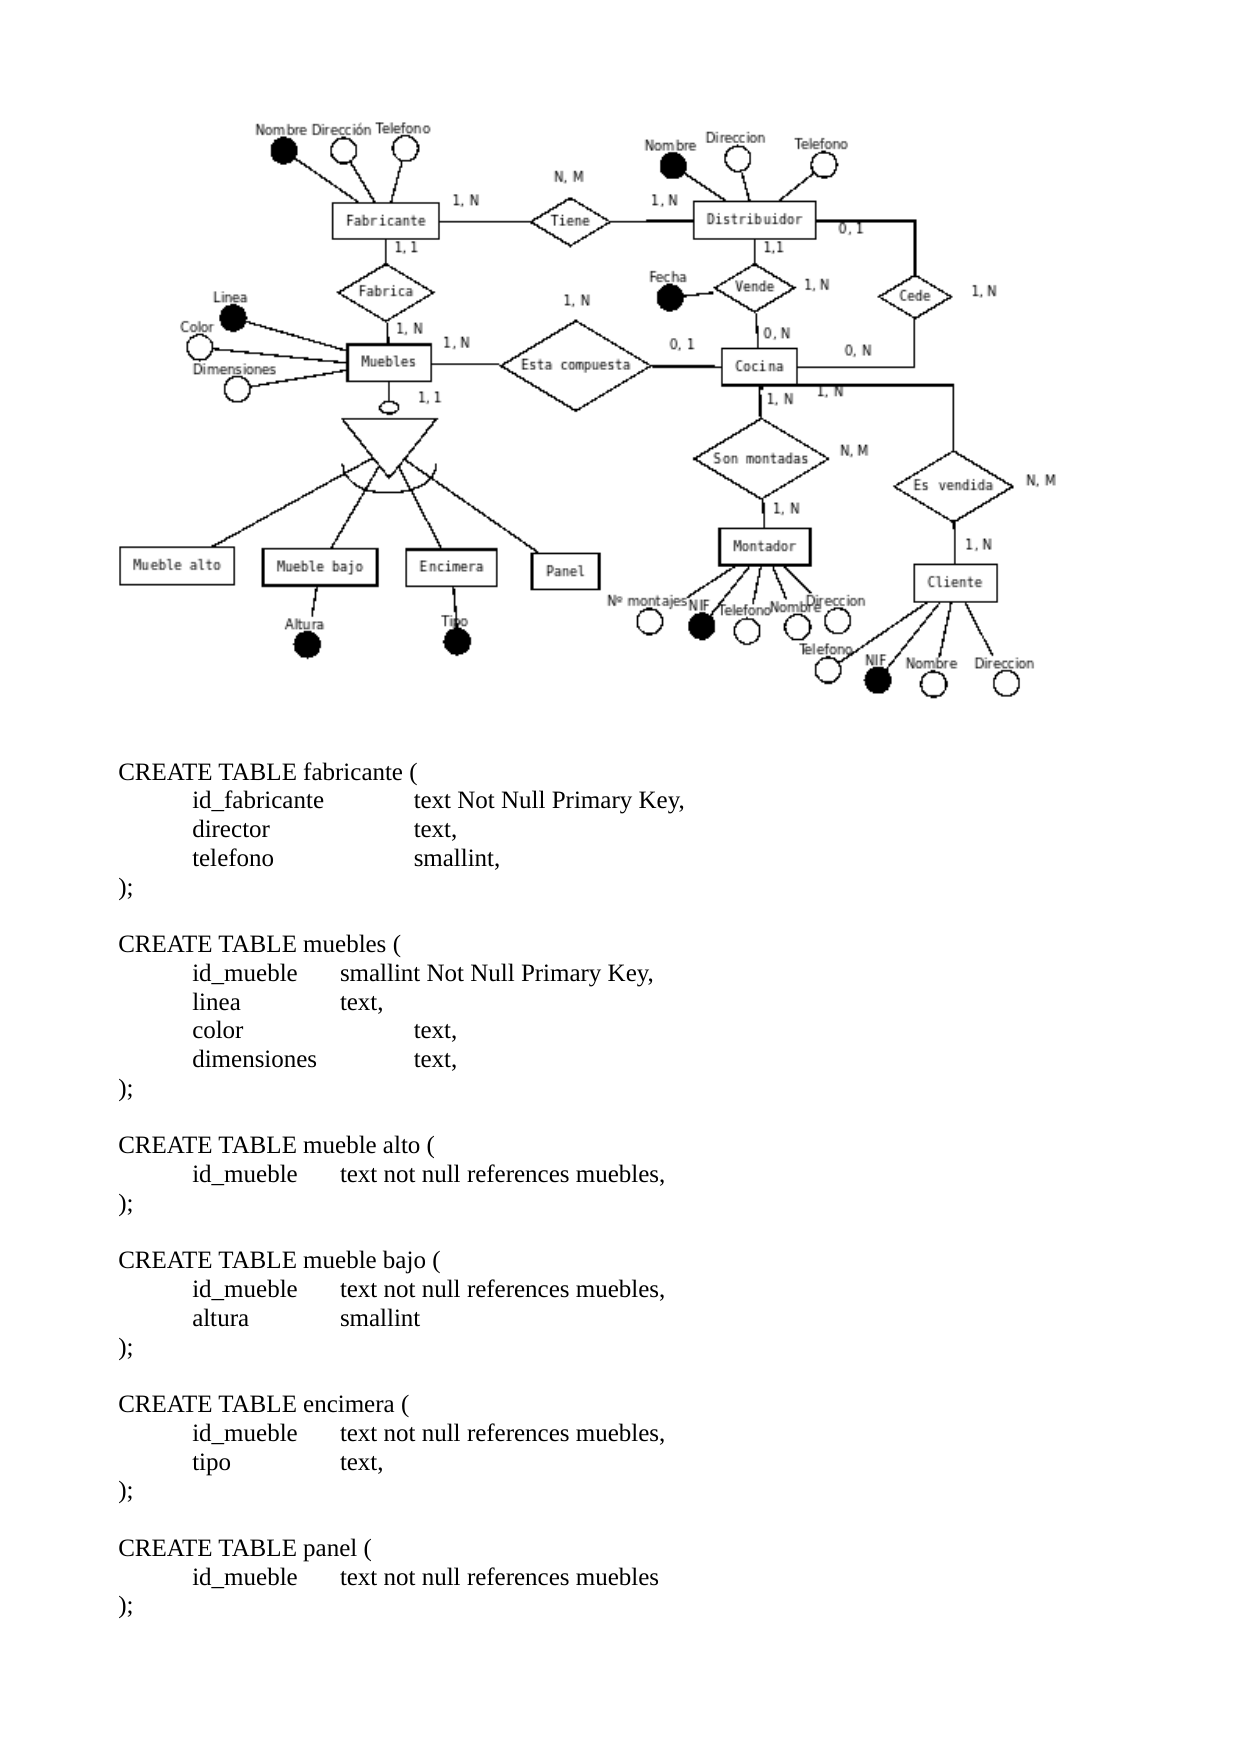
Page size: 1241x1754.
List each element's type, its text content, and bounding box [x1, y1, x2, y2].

text linea text, [118, 987, 1122, 1016]
text id_mueble smallint Not Null Primary Key, [118, 958, 1122, 987]
text CREATE TABLE panel ( [118, 1533, 1122, 1562]
text id_mueble text not null references muebles, [118, 1418, 1122, 1447]
text ); [118, 1332, 1122, 1361]
text CREATE TABLE mueble bajo ( [118, 1246, 1122, 1274]
text id_mueble text not null references muebles [118, 1562, 1122, 1591]
text ); [118, 872, 1122, 901]
text id_mueble text not null references muebles, [118, 1274, 1122, 1303]
text altura smallint [118, 1303, 1122, 1332]
text ); [118, 1073, 1122, 1102]
text id_fabricante text Not Null Primary Key, [118, 786, 1122, 814]
text id_mueble text not null references muebles, [118, 1159, 1122, 1188]
text ); [118, 1188, 1122, 1217]
text dimensiones text, [118, 1044, 1122, 1073]
text CREATE TABLE mueble alto ( [118, 1131, 1122, 1159]
text color text, [118, 1016, 1122, 1044]
text ); [118, 1476, 1122, 1504]
text director text, [118, 814, 1122, 843]
text telefono smallint, [118, 843, 1122, 872]
picture [118, 118, 1056, 700]
text tipo text, [118, 1447, 1122, 1476]
text ); [118, 1591, 1122, 1619]
text CREATE TABLE fabricante ( [118, 757, 1122, 786]
text CREATE TABLE muebles ( [118, 929, 1122, 958]
text CREATE TABLE encimera ( [118, 1389, 1122, 1418]
